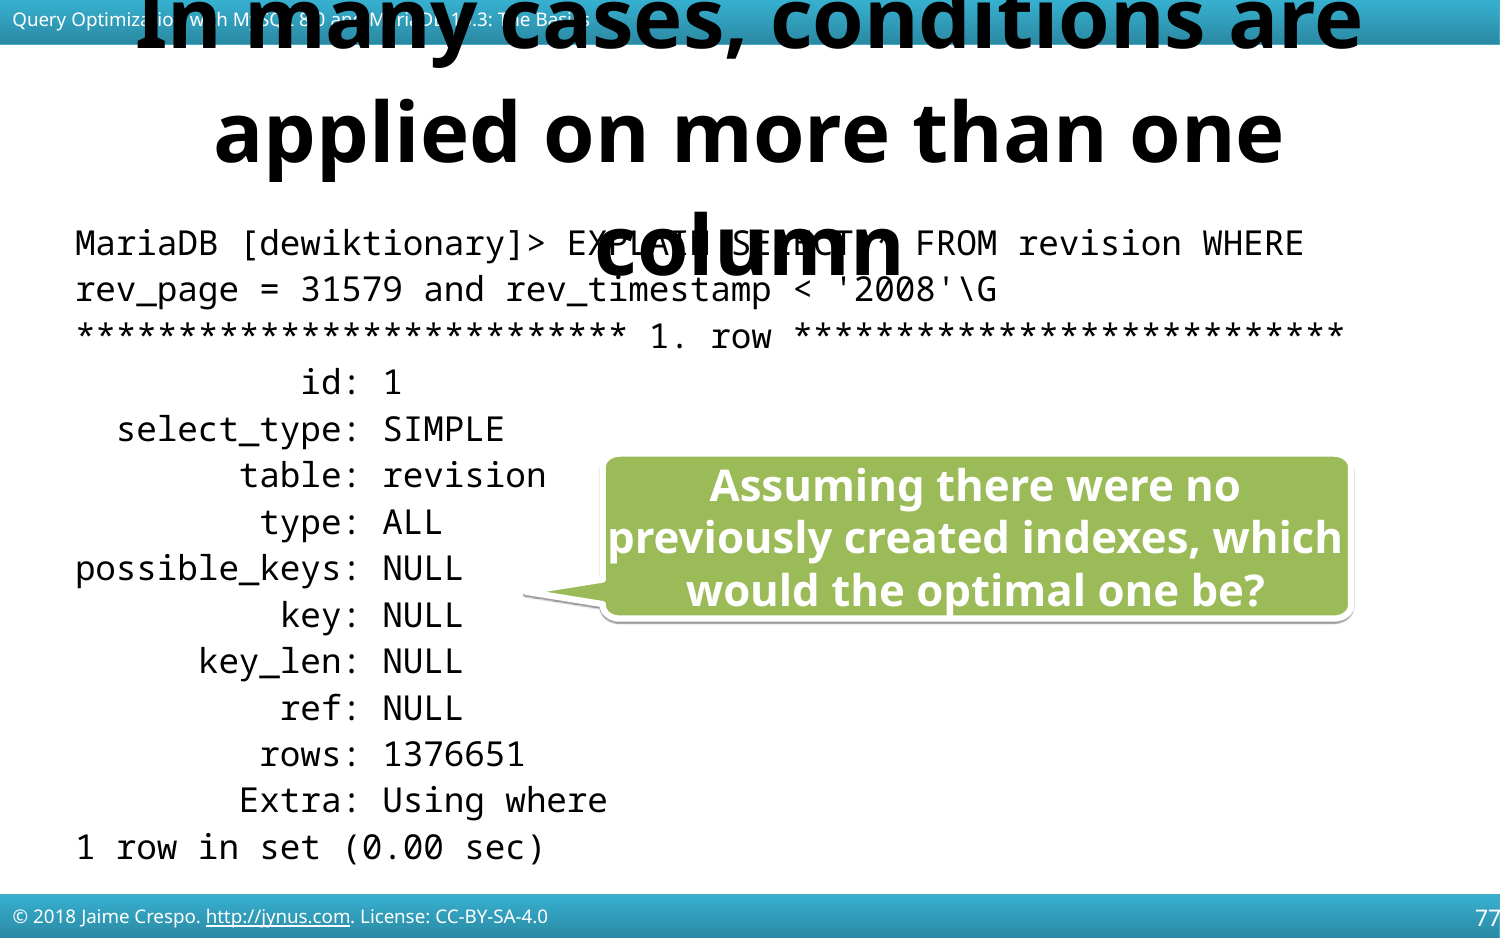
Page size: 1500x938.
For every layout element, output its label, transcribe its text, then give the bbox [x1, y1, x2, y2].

title In many cases, conditions are applied on more than one column [75, 0, 1425, 218]
list MariaDB [dewiktionary]> EXPLAIN SELECT * FROM revision WHERE rev_page = 31579 and rev_timestamp < '2008'\G *************************** 1. row *************************** id: 1 select_type: SIMPLE table: revision type: ALL possible_keys: NULL key: NULL key_len: NULL ref: NULL rows: 1376651 Extra: Using where 1 row in set (0.00 sec) [75, 218, 1425, 876]
text_box Assuming there were no previously created indexes, which would the optimal one be? [525, 453, 1352, 619]
